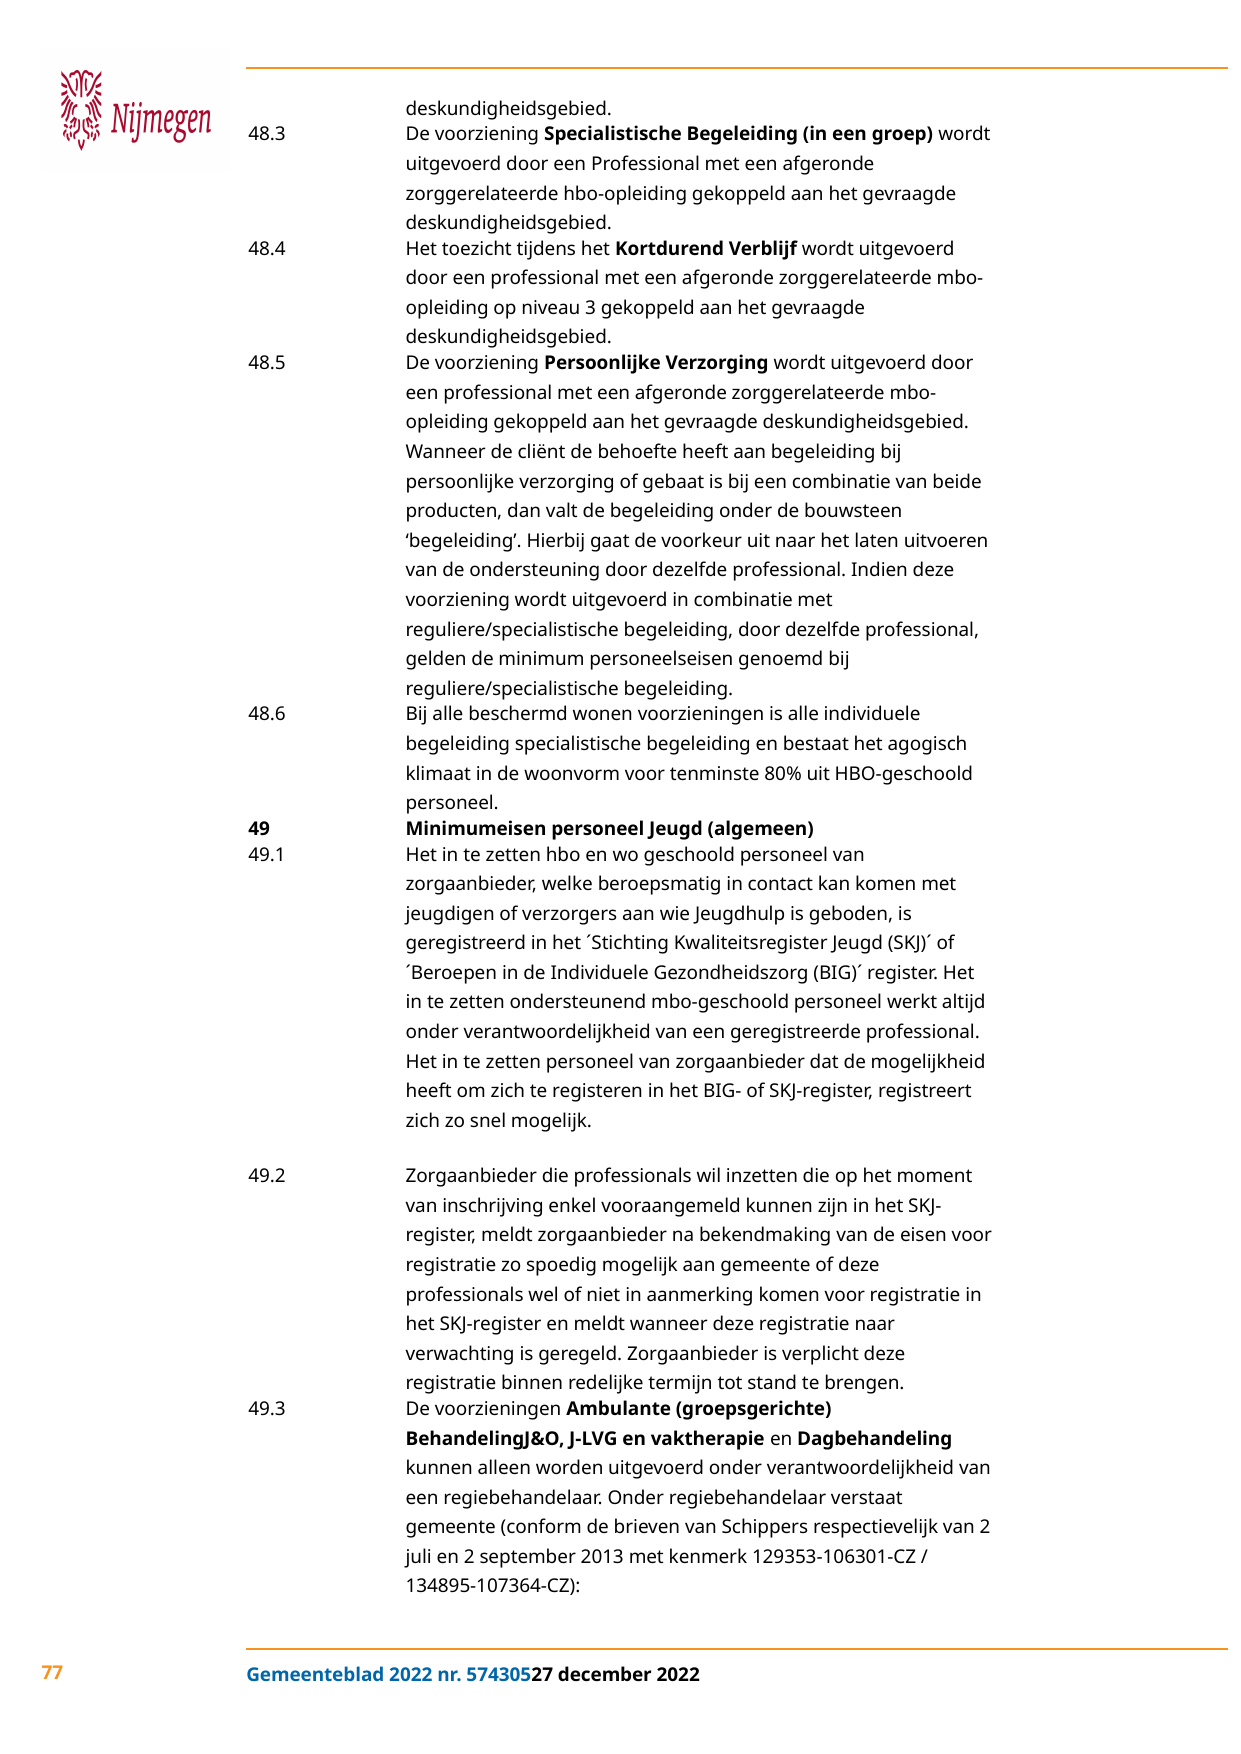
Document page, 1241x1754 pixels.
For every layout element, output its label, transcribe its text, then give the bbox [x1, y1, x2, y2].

table_cell Het in te zetten hbo en wo geschoold personeel van zorgaanbieder, welke beroepsmatig in contact kan komen met jeugdigen of verzorgers aan wie Jeugdhulp is geboden, is geregistreerd in het ´Stichting Kwaliteitsregister Jeugd (SKJ)´ of ´Beroepen in de Individuele Gezondheidszorg (BIG)´ register. Het in te zetten ondersteunend mbo-geschoold personeel werkt altijd onder verantwoordelijkheid van een geregistreerde professional. Het in te zetten personeel van zorgaanbieder dat de mogelijkheid heeft om zich te registeren in het BIG- of SKJ-register, registreert zich zo snel mogelijk. [405, 841, 994, 1162]
table_cell Zorgaanbieder die professionals wil inzetten die op het moment van inschrijving enkel vooraangemeld kunnen zijn in het SKJ-register, meldt zorgaanbieder na bekendmaking van de eisen voor registratie zo spoedig mogelijk aan gemeente of deze professionals wel of niet in aanmerking komen voor registratie in het SKJ-register en meldt wanneer deze registratie naar verwachting is geregeld. Zorgaanbieder is verplicht deze registratie binnen redelijke termijn tot stand te brengen. [405, 1163, 994, 1395]
picture [41, 47, 231, 172]
table_cell 49.2 [248, 1163, 405, 1395]
table_cell 48.3 [248, 121, 405, 235]
table_cell Minimumeisen personeel Jeugd (algemeen) [405, 815, 994, 841]
table_cell De voorziening Persoonlijke Verzorging wordt uitgevoerd door een professional met een afgeronde zorggerelateerde mbo-opleiding gekoppeld aan het gevraagde deskundigheidsgebied. Wanneer de cliënt de behoefte heeft aan begeleiding bij persoonlijke verzorging of gebaat is bij een combinatie van beide producten, dan valt de begeleiding onder de bouwsteen ‘begeleiding’. Hierbij gaat de voorkeur uit naar het laten uitvoeren van de ondersteuning door dezelfde professional. Indien deze voorziening wordt uitgevoerd in combinatie met reguliere/specialistische begeleiding, door dezelfde professional, gelden de minimum personeelseisen genoemd bij reguliere/specialistische begeleiding. [405, 350, 994, 701]
table_cell Het toezicht tijdens het Kortdurend Verblijf wordt uitgevoerd door een professional met een afgeronde zorggerelateerde mbo-opleiding op niveau 3 gekoppeld aan het gevraagde deskundigheidsgebied. [405, 235, 994, 349]
table_cell 49.3 [248, 1395, 405, 1598]
table_cell deskundigheidsgebied. [405, 95, 994, 121]
table_cell 49 [248, 815, 405, 841]
table_cell [248, 95, 405, 121]
table_cell 48.5 [248, 350, 405, 701]
table_cell 49.1 [248, 841, 405, 1162]
table_cell 48.4 [248, 235, 405, 349]
table_cell De voorzieningen Ambulante (groepsgerichte) BehandelingJ&O, J-LVG en vaktherapie en Dagbehandeling kunnen alleen worden uitgevoerd onder verantwoordelijkheid van een regiebehandelaar. Onder regiebehandelaar verstaat gemeente (conform de brieven van Schippers respectievelijk van 2 juli en 2 september 2013 met kenmerk 129353-106301-CZ / 134895-107364-CZ): [405, 1395, 994, 1598]
table_cell De voorziening Specialistische Begeleiding (in een groep) wordt uitgevoerd door een Professional met een afgeronde zorggerelateerde hbo-opleiding gekoppeld aan het gevraagde deskundigheidsgebied. [405, 121, 994, 235]
table_cell 48.6 [248, 701, 405, 815]
table_cell Bij alle beschermd wonen voorzieningen is alle individuele begeleiding specialistische begeleiding en bestaat het agogisch klimaat in de woonvorm voor tenminste 80% uit HBO-geschoold personeel. [405, 701, 994, 815]
